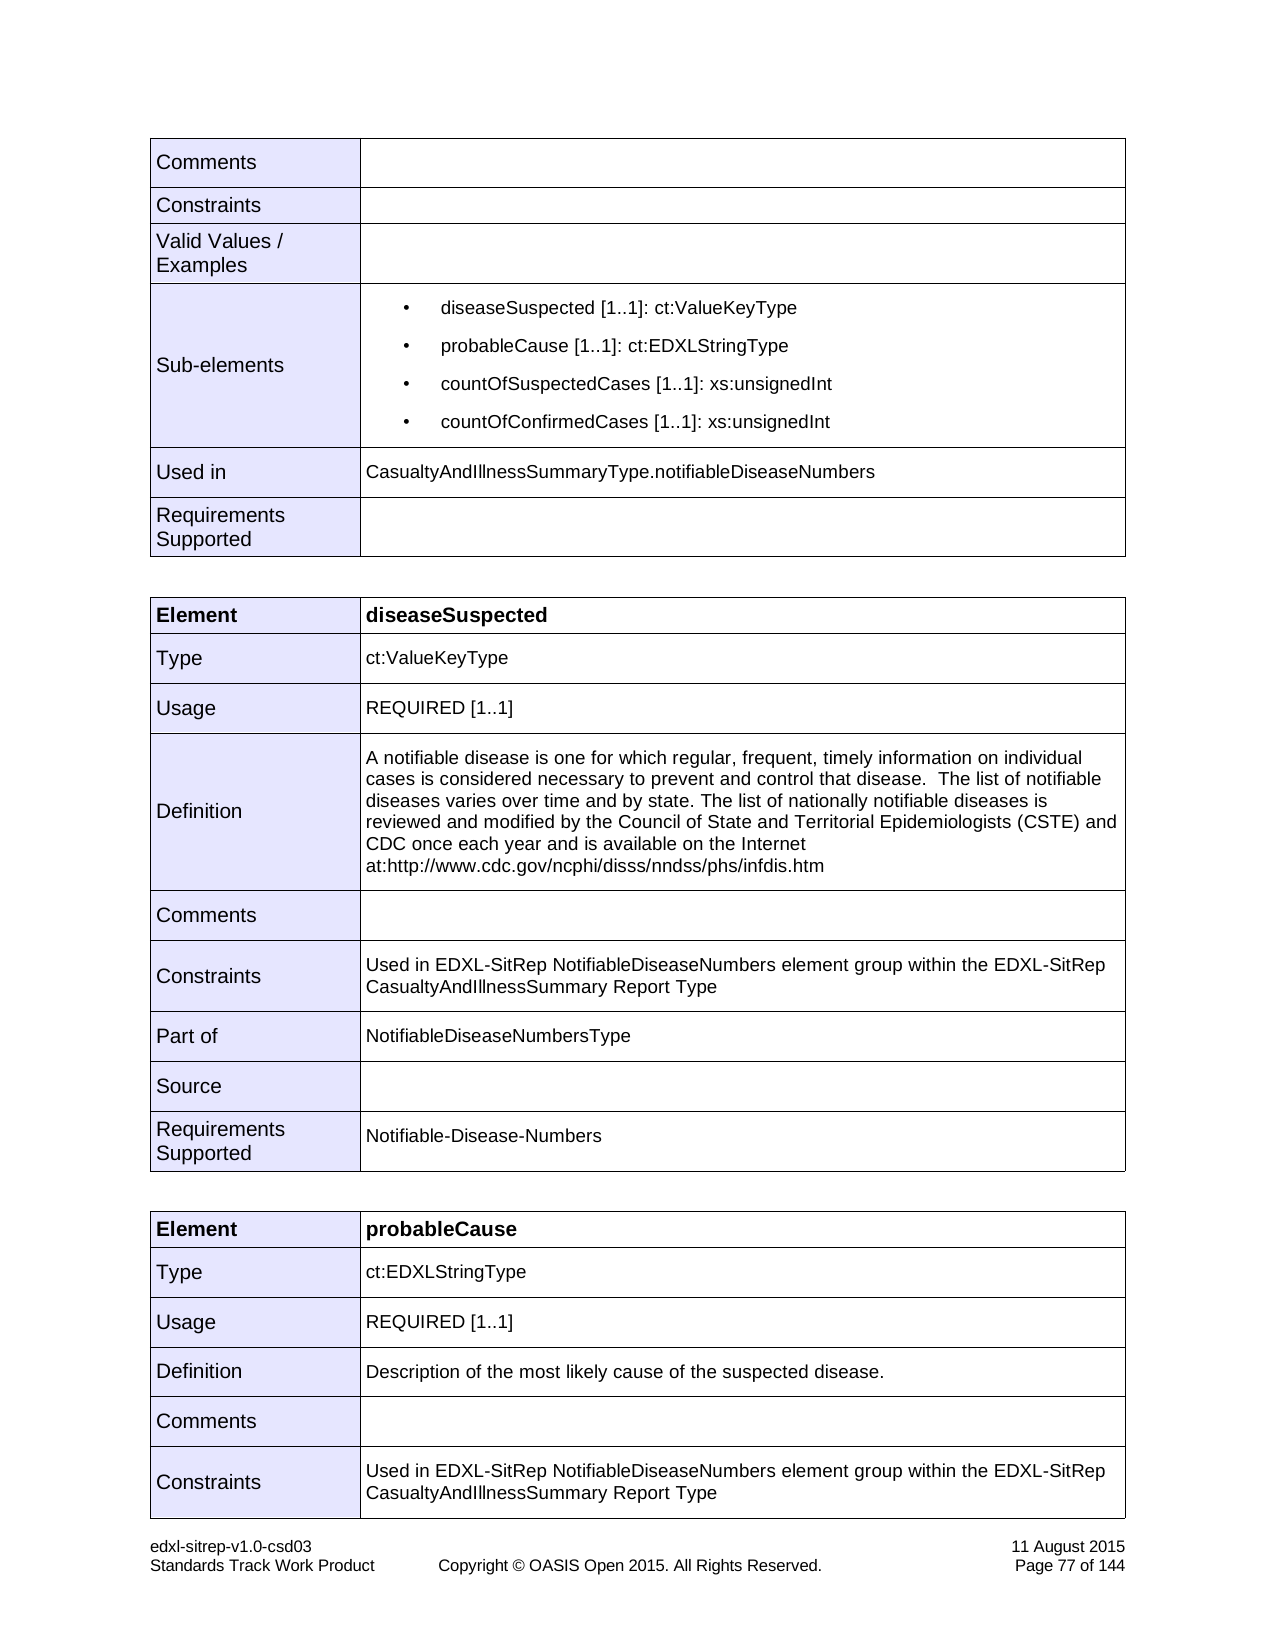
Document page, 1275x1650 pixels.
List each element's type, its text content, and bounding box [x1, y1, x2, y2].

table_cell CasualtyAndIllnessSummaryType.notifiableDiseaseNumbers [361, 448, 1125, 497]
table_header probableCause [361, 1212, 1125, 1247]
table_cell [361, 891, 1125, 940]
table_cell A notifiable disease is one for which regular, frequent, timely information on individual cases is considered necessary to prevent and control that disease. The list of notifiable diseases varies over time and by state. The list of nationally notifiable diseases is reviewed and modified by the Council of State and Territorial Epidemiologists (CSTE) and CDC once each year and is available on the Internet at:http://www.cdc.gov/ncphi/disss/nndss/phs/infdis.htm [361, 734, 1125, 890]
table_cell NotifiableDiseaseNumbersType [361, 1012, 1125, 1061]
table_cell ct:ValueKeyType [361, 634, 1125, 683]
table_cell [361, 498, 1125, 556]
table_cell Usage [151, 1298, 360, 1347]
table_cell Part of [151, 1012, 360, 1061]
table_header diseaseSuspected [361, 598, 1125, 633]
table_cell [361, 139, 1125, 187]
table_cell Valid Values / Examples [151, 224, 360, 282]
table_cell Type [151, 1248, 360, 1297]
table_cell ct:EDXLStringType [361, 1248, 1125, 1297]
table_cell REQUIRED [1..1] [361, 684, 1125, 732]
table_cell Definition [151, 734, 360, 890]
table_cell Usage [151, 684, 360, 732]
table_cell Comments [151, 891, 360, 940]
table_cell Sub-elements [151, 284, 360, 447]
table_cell Requirements Supported [151, 498, 360, 556]
table_cell [361, 224, 1125, 282]
table_header Element [151, 1212, 360, 1247]
table_cell Definition [151, 1348, 360, 1396]
table_cell Comments [151, 1397, 360, 1446]
table_cell Used in EDXL-SitRep NotifiableDiseaseNumbers element group within the EDXL-SitRep CasualtyAndIllnessSummary Report Type [361, 941, 1125, 1011]
table_cell Used in EDXL-SitRep NotifiableDiseaseNumbers element group within the EDXL-SitRep CasualtyAndIllnessSummary Report Type [361, 1447, 1125, 1517]
table_cell Source [151, 1062, 360, 1111]
table_cell diseaseSuspected [1..1]: ct:ValueKeyType probableCause [1..1]: ct:EDXLStringType countOfSuspectedCases [1..1]: xs:unsignedInt countOfConfirmedCases [1..1]: xs:unsignedInt [361, 284, 1125, 447]
table_header Element [151, 598, 360, 633]
table_cell Used in [151, 448, 360, 497]
table_cell Constraints [151, 941, 360, 1011]
table_cell [361, 1062, 1125, 1111]
table_cell Type [151, 634, 360, 683]
table_cell [361, 1397, 1125, 1446]
table_cell Comments [151, 139, 360, 187]
table_cell Notifiable-Disease-Numbers [361, 1112, 1125, 1171]
table_cell REQUIRED [1..1] [361, 1298, 1125, 1347]
table_cell Constraints [151, 188, 360, 223]
table_cell Constraints [151, 1447, 360, 1517]
table_cell Description of the most likely cause of the suspected disease. [361, 1348, 1125, 1396]
table_cell [361, 188, 1125, 223]
table_cell Requirements Supported [151, 1112, 360, 1171]
